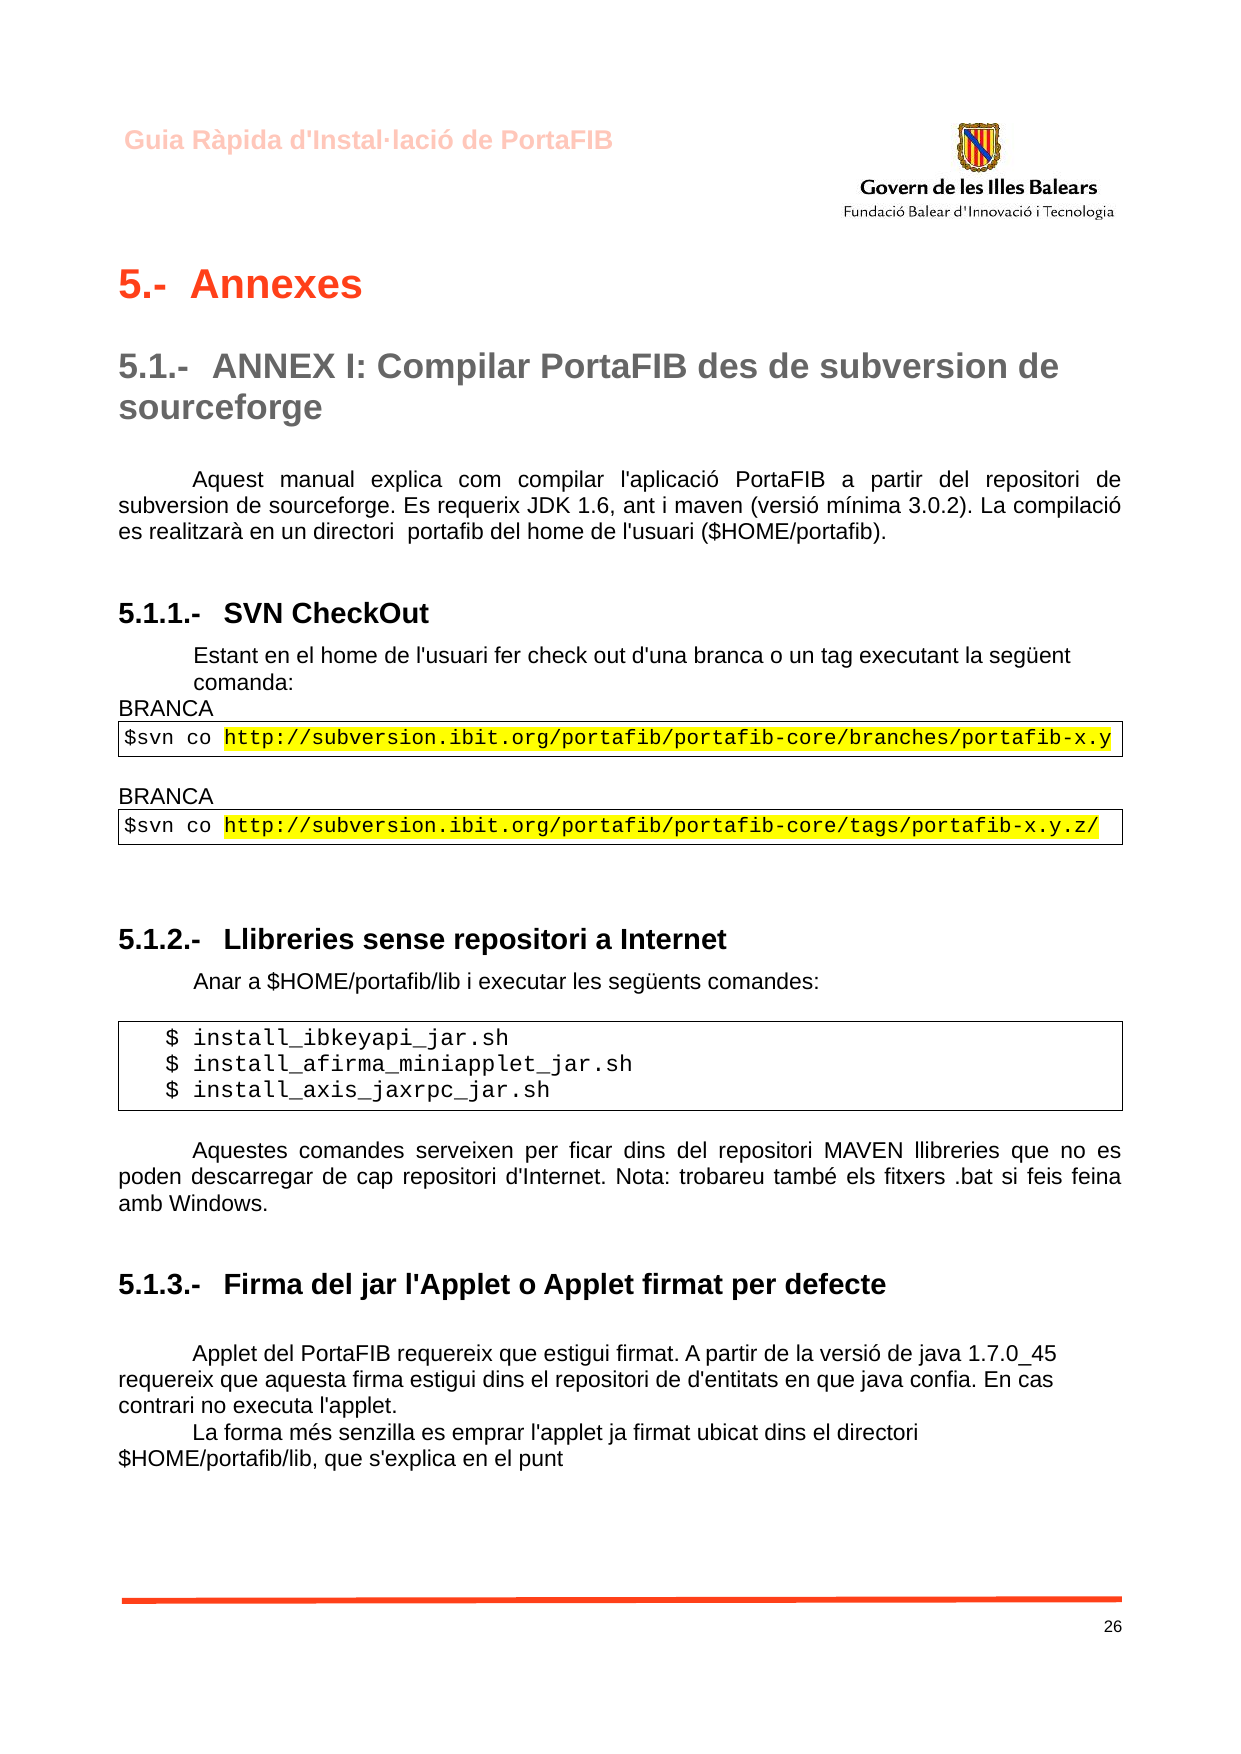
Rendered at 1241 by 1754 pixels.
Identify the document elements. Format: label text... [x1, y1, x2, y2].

subtitle Firma del jar l'Applet o Applet firmat per defecte [118, 1267, 1122, 1301]
table_header $svn co http://subversion.ibit.org/portafib/portafib-core/tags/portafib-x.y.z/ [119, 810, 1122, 844]
table_header $svn co http://subversion.ibit.org/portafib/portafib-core/branches/portafib-x.y [119, 722, 1122, 756]
text Applet del PortaFIB requereix que estigui firmat. A partir de la versió de java 1.7.0_45 requereix que aquesta firma estigui dins el repositori de d'entitats en que java confia. En cas contrari no executa l'applet. [118, 1339, 1122, 1419]
picture [840, 123, 1117, 220]
subtitle SVN CheckOut [118, 596, 1122, 629]
text Aquestes comandes serveixen per ficar dins del repositori MAVEN llibreries que no es poden descarregar de cap repositori d'Internet. Nota: trobareu també els fitxers .bat si feis feina amb Windows. [118, 1137, 1122, 1216]
subtitle Annexes [118, 260, 1122, 308]
text Aquest manual explica com compilar l'aplicació PortaFIB a partir del repositori de subversion de sourceforge. Es requerix JDK 1.6, ant i maven (versió mínima 3.0.2). La compilació es realitzarà en un directori portafib del home de l'usuari ($HOME/portafib). [118, 466, 1122, 545]
subtitle Llibreries sense repositori a Internet [118, 922, 1122, 956]
list Anar a $HOME/portafib/lib i executar les següents comandes: [156, 968, 1122, 994]
table_header $ install_ibkeyapi_jar.sh $ install_afirma_miniapplet_jar.sh $ install_axis_jaxrpc_jar.sh [119, 1022, 1122, 1110]
text La forma més senzilla es emprar l'applet ja firmat ubicat dins el directori $HOME/portafib/lib, que s'explica en el punt [118, 1419, 1122, 1471]
text BRANCA [118, 783, 1122, 809]
subtitle ANNEX I: Compilar PortaFIB des de subversion de sourceforge [118, 345, 1122, 427]
text BRANCA [118, 695, 1122, 721]
list Estant en el home de l'usuari fer check out d'una branca o un tag executant la següent comanda: [156, 642, 1122, 695]
